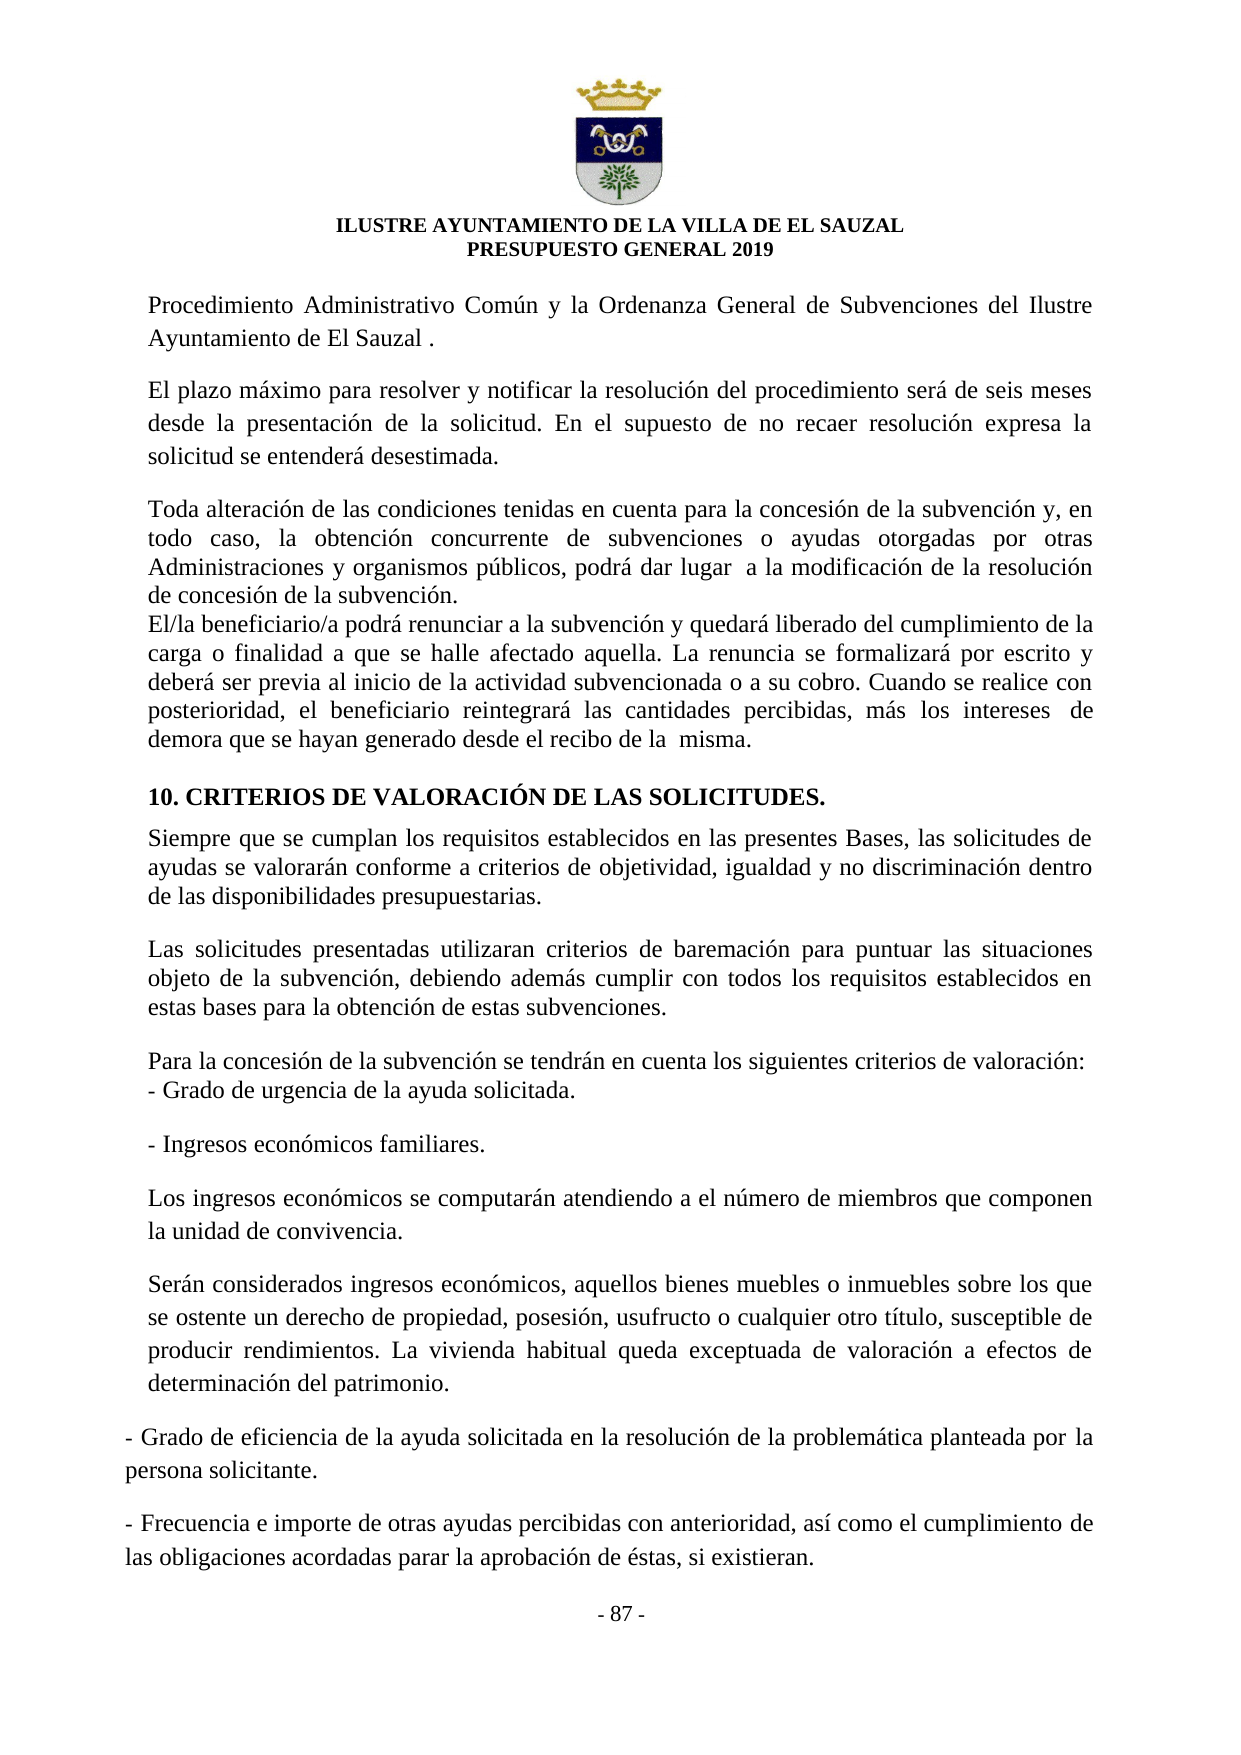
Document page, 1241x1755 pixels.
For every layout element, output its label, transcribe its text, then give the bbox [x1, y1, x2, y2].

list Frecuencia e importe de otras ayudas percibidas con anterioridad, así como el cumplimiento de las obligaciones acordadas parar la aprobación de éstas, si existieran. [125, 1508, 1093, 1570]
list Grado de urgencia de la ayuda solicitada. [148, 1075, 1141, 1104]
text Los ingresos económicos se computarán atendiendo a el número de miembros que componen la unidad de convivencia. [148, 1183, 1093, 1245]
text Las solicitudes presentadas utilizaran criterios de baremación para puntuar las situaciones objeto de la subvención, debiendo además cumplir con todos los requisitos establecidos en estas bases para la obtención de estas subvenciones. [148, 934, 1093, 1021]
text El plazo máximo para resolver y notificar la resolución del procedimiento será de seis meses desde la presentación de la solicitud. En el supuesto de no recaer resolución expresa la solicitud se entenderá desestimada. [148, 375, 1093, 470]
text Siempre que se cumplan los requisitos establecidos en las presentes Bases, las solicitudes de ayudas se valorarán conforme a criterios de objetividad, igualdad y no discriminación dentro de las disponibilidades presupuestarias. [148, 823, 1093, 909]
text Procedimiento Administrativo Común y la Ordenanza General de Subvenciones del Ilustre Ayuntamiento de El Sauzal . [148, 290, 1093, 352]
text Para la concesión de la subvención se tendrán en cuenta los siguientes criterios de valoración: [148, 1046, 1141, 1075]
text Serán considerados ingresos económicos, aquellos bienes muebles o inmuebles sobre los que se ostente un derecho de propiedad, posesión, usufructo o cualquier otro título, susceptible de producir rendimientos. La vivienda habitual queda exceptuada de valoración a efectos de determinación del patrimonio. [148, 1269, 1093, 1397]
list CRITERIOS DE VALORACIÓN DE LAS SOLICITUDES. [148, 782, 1141, 811]
list Grado de eficiencia de la ayuda solicitada en la resolución de la problemática planteada por la persona solicitante. [125, 1422, 1093, 1484]
text El/la beneficiario/a podrá renunciar a la subvención y quedará liberado del cumplimiento de la carga o finalidad a que se halle afectado aquella. La renuncia se formalizará por escrito y deberá ser previa al inicio de la actividad subvencionada o a su cobro. Cuando se realice con posterioridad, el beneficiario reintegrará las cantidades percibidas, más los intereses de demora que se hayan generado desde el recibo de la misma. [148, 609, 1094, 753]
text Toda alteración de las condiciones tenidas en cuenta para la concesión de la subvención y, en todo caso, la obtención concurrente de subvenciones o ayudas otorgadas por otras Administraciones y organismos públicos, podrá dar lugar a la modificación de la resolución de concesión de la subvención. [148, 494, 1093, 609]
list Ingresos económicos familiares. [148, 1129, 1141, 1158]
